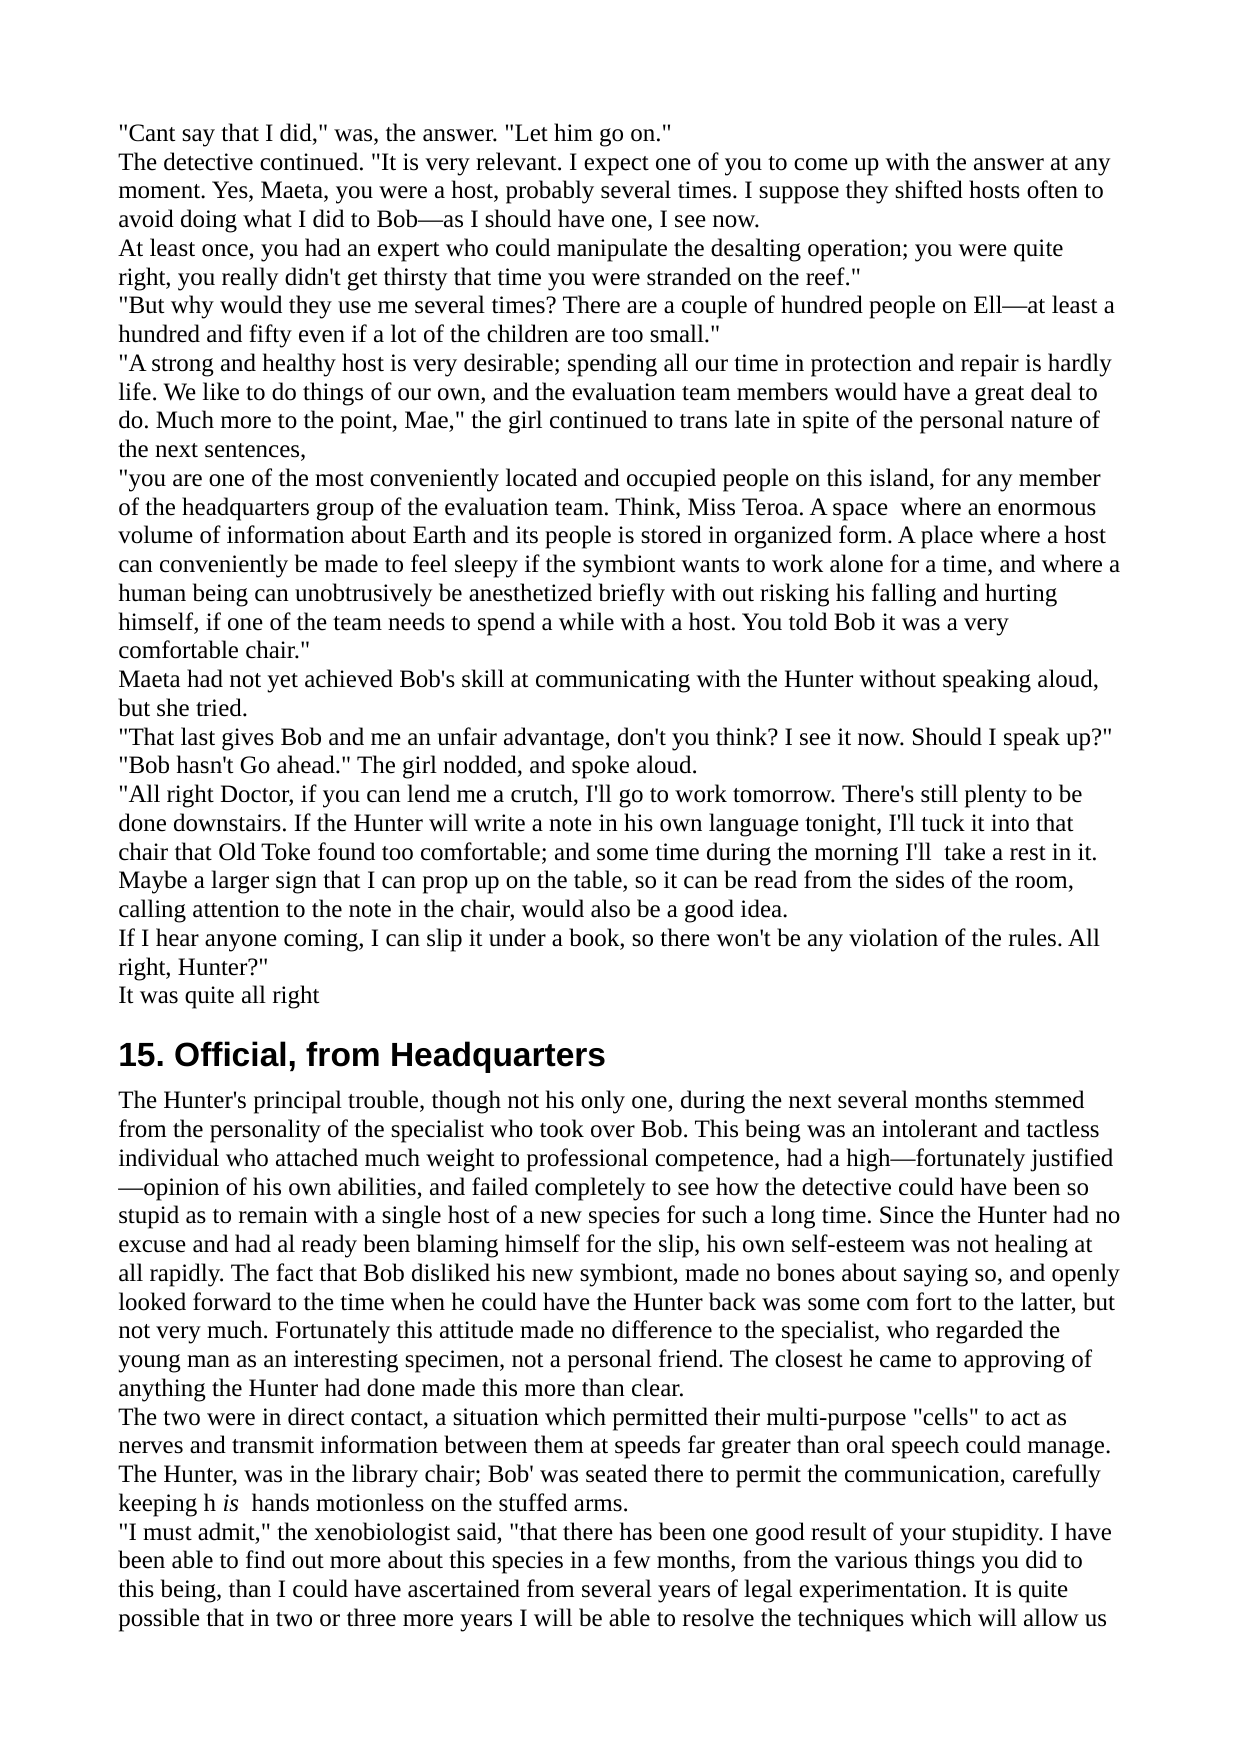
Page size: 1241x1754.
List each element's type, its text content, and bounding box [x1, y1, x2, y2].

text Maeta had not yet achieved Bob's skill at communicating with the Hunter without speaking aloud, but she tried. [118, 664, 1122, 722]
text At least once, you had an expert who could manipulate the desalting operation; you were quite right, you really didn't get thirsty that time you were stranded on the reef." [118, 233, 1122, 291]
text "A strong and healthy host is very desirable; spending all our time in protection and repair is hardly life. We like to do things of our own, and the evaluation team members would have a great deal to do. Much more to the point, Mae," the girl continued to trans late in spite of the personal nature of the next sentences, [118, 348, 1122, 463]
text The two were in direct contact, a situation which permitted their multi-purpose "cells" to act as nerves and transmit information between them at speeds far greater than oral speech could manage. The Hunter, was in the library chair; Bob' was seated there to permit the communication, carefully keeping h is hands motionless on the stuffed arms. [118, 1402, 1122, 1517]
text "All right Doctor, if you can lend me a crutch, I'll go to work tomorrow. There's still plenty to be done downstairs. If the Hunter will write a note in his own language tonight, I'll tuck it into that chair that Old Toke found too comfortable; and some time during the morning I'll take a rest in it. Maybe a larger sign that I can prop up on the table, so it can be read from the sides of the room, calling attention to the note in the chair, would also be a good idea. [118, 779, 1122, 923]
text "I must admit," the xenobiologist said, "that there has been one good result of your stupidity. I have been able to find out more about this species in a few months, from the various things you did to this being, than I could have ascertained from several years of legal experimentation. It is quite possible that in two or three more years I will be able to resolve the techniques which will allow us [118, 1517, 1122, 1632]
text "Bob hasn't Go ahead." The girl nodded, and spoke aloud. [118, 751, 1122, 779]
text The detective continued. "It is very relevant. I expect one of you to come up with the answer at any moment. Yes, Maeta, you were a host, probably several times. I suppose they shifted hosts often to avoid doing what I did to Bob—as I should have one, I see now. [118, 147, 1122, 233]
text "you are one of the most conveniently located and occupied people on this island, for any member of the headquarters group of the evaluation team. Think, Miss Teroa. A space where an enormous volume of information about Earth and its people is stored in organized form. A place where a host can conveniently be made to feel sleepy if the symbiont wants to work alone for a time, and where a human being can unobtrusively be anesthetized briefly with out risking his falling and hurting himself, if one of the team needs to spend a while with a host. You told Bob it was a very comfortable chair." [118, 463, 1122, 664]
text The Hunter's principal trouble, though not his only one, during the next several months stemmed from the personality of the specialist who took over Bob. This being was an intolerant and tactless individual who attached much weight to professional competence, had a high—fortunately justified—opinion of his own abilities, and failed completely to see how the detective could have been so stupid as to remain with a single host of a new species for such a long time. Since the Hunter had no excuse and had al ready been blaming himself for the slip, his own self-esteem was not healing at all rapidly. The fact that Bob disliked his new symbiont, made no bones about saying so, and openly looked forward to the time when he could have the Hunter back was some com fort to the latter, but not very much. Fortunately this attitude made no difference to the specialist, who regarded the young man as an interesting specimen, not a personal friend. The closest he came to approving of anything the Hunter had done made this more than clear. [118, 1086, 1122, 1402]
text "That last gives Bob and me an unfair advantage, don't you think? I see it now. Should I speak up?" [118, 722, 1122, 751]
text It was quite all right [118, 981, 1122, 1009]
subtitle 15. Official, from Headquarters [118, 1034, 1122, 1073]
text If I hear anyone coming, I can slip it under a book, so there won't be any violation of the rules. All right, Hunter?" [118, 923, 1122, 981]
text "But why would they use me several times? There are a couple of hundred people on Ell—at least a hundred and fifty even if a lot of the children are too small." [118, 291, 1122, 348]
text "Cant say that I did," was, the answer. "Let him go on." [118, 118, 1122, 147]
